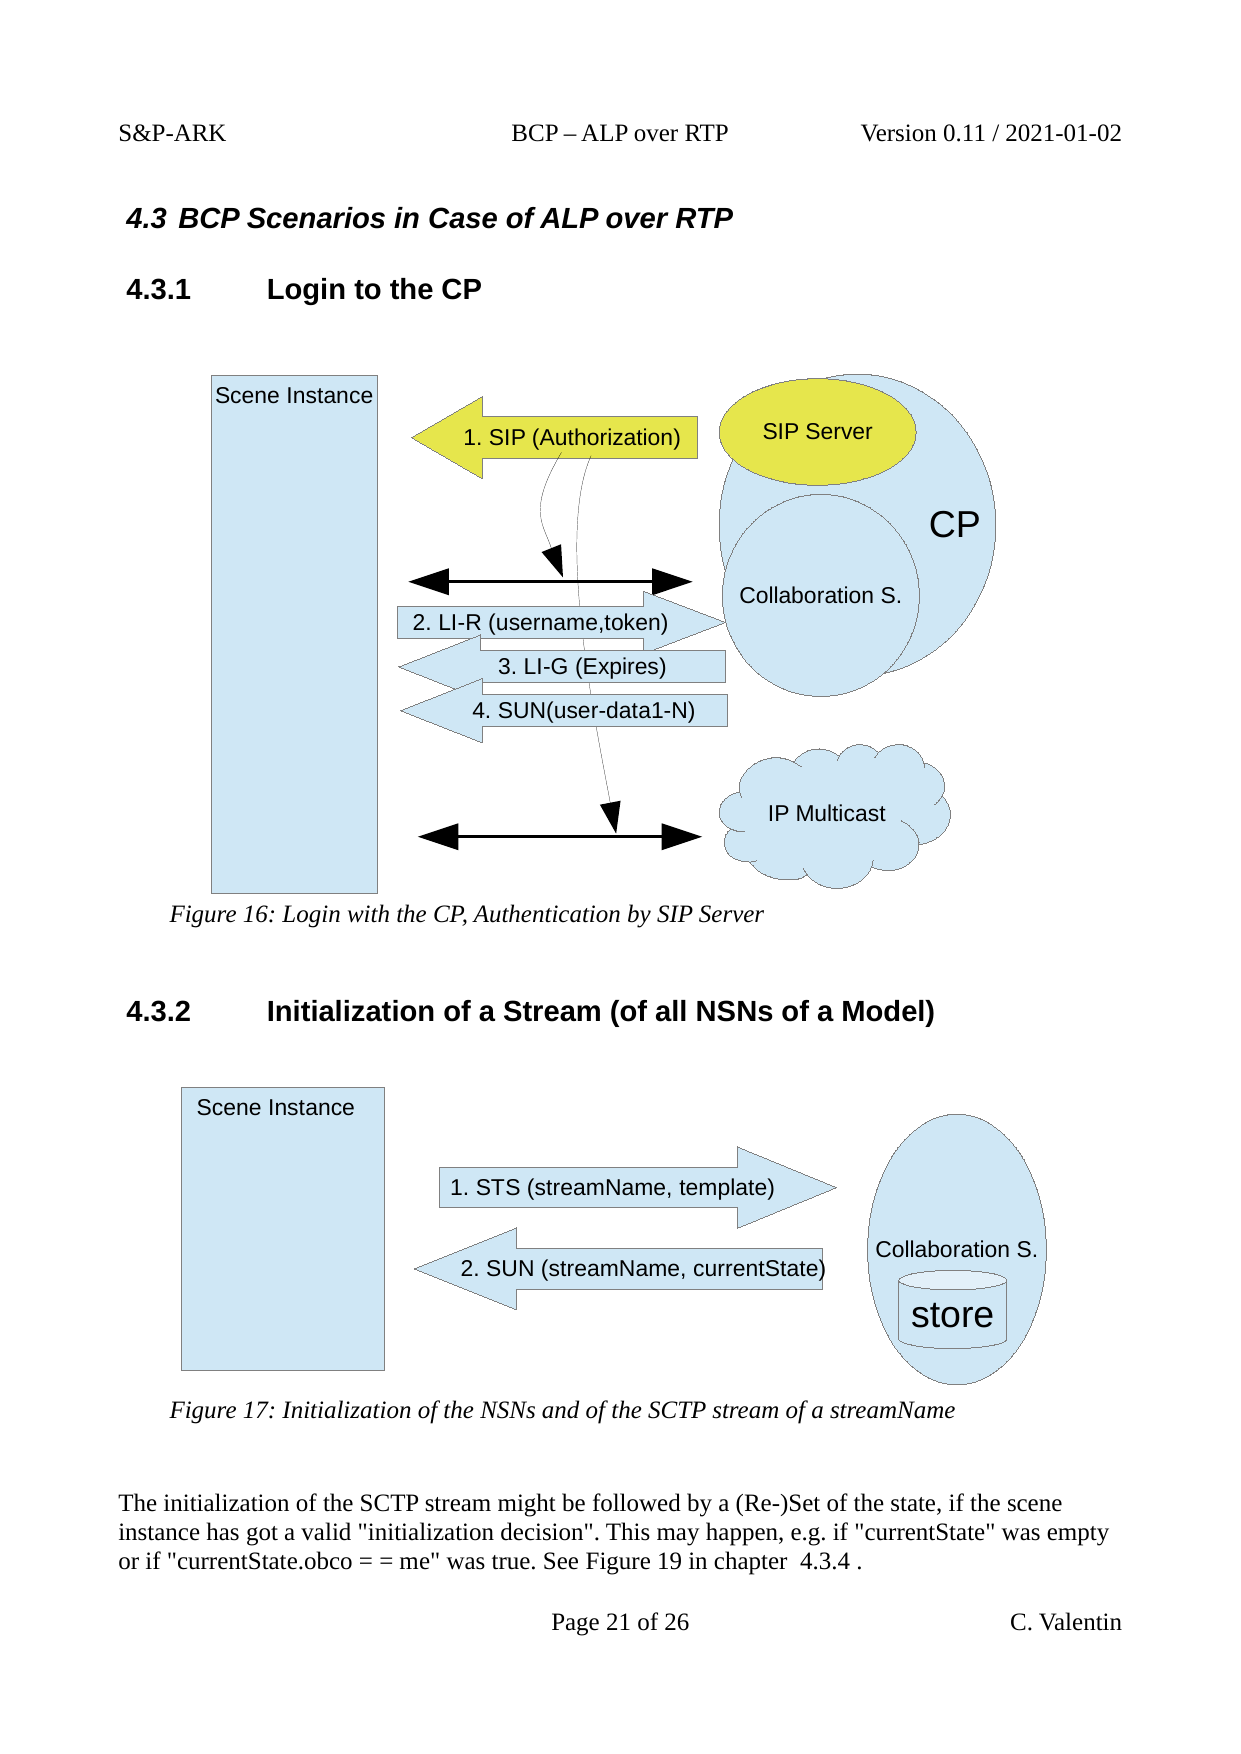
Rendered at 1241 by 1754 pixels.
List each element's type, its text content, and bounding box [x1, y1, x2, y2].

subtitle Login to the CP [118, 272, 1122, 306]
text Figure 16: Login with the CP, Authentication by SIP Server [169, 373, 1001, 928]
subtitle Initialization of a Stream (of all NSNs of a Model) [118, 994, 1122, 1028]
text Figure 17: Initialization of the NSNs and of the SCTP stream of a streamName [169, 1094, 1074, 1424]
subtitle BCP Scenarios in Case of ALP over RTP [118, 201, 1122, 235]
text The initialization of the SCTP stream might be followed by a (Re-)Set of the state, if the scene instance has got a valid "initialization decision". This may happen, e.g. if "currentState" was empty or if "currentState.obco = = me" was true. See Figure 19 in chapter 4.3.4 . [118, 1488, 1122, 1575]
